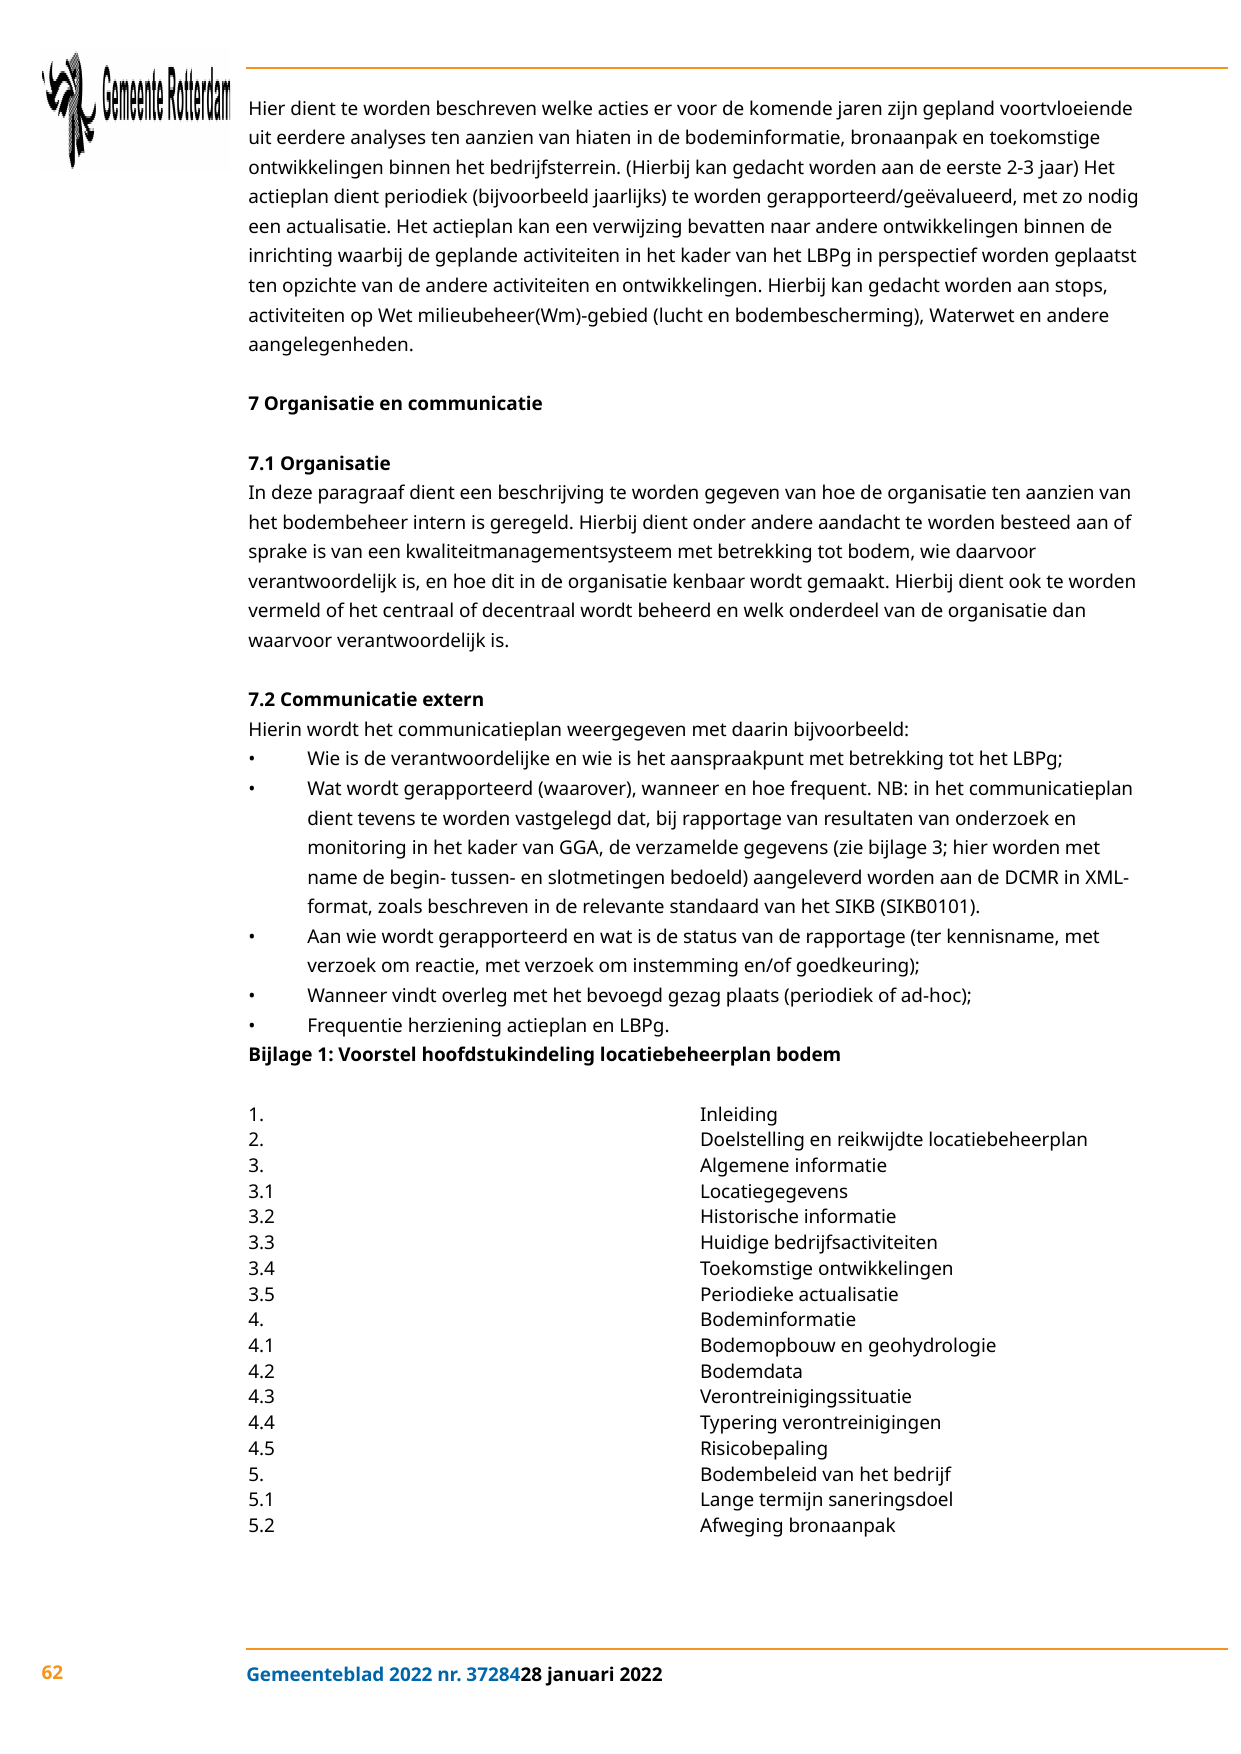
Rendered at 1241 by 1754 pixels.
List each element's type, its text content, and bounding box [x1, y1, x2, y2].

list Wanneer vindt overleg met het bevoegd gezag plaats (periodiek of ad-hoc); [248, 982, 1152, 1008]
table_cell 4. [248, 1307, 700, 1332]
table_header 1. [248, 1101, 700, 1126]
text Hier dient te worden beschreven welke acties er voor de komende jaren zijn gepland voortvloeiende uit eerdere analyses ten aanzien van hiaten in de bodeminformatie, bronaanpak en toekomstige ontwikkelingen binnen het bedrijfsterrein. (Hierbij kan gedacht worden aan de eerste 2-3 jaar) Het actieplan dient periodiek (bijvoorbeeld jaarlijks) te worden gerapporteerd/geëvalueerd, met zo nodig een actualisatie. Het actieplan kan een verwijzing bevatten naar andere ontwikkelingen binnen de inrichting waarbij de geplande activiteiten in het kader van het LBPg in perspectief worden geplaatst ten opzichte van de andere activiteiten en ontwikkelingen. Hierbij kan gedacht worden aan stops, activiteiten op Wet milieubeheer(Wm)-gebied (lucht en bodembescherming), Waterwet en andere aangelegenheden. [248, 95, 1152, 357]
table_cell 3.5 [248, 1281, 700, 1307]
table_cell 5.1 [248, 1487, 700, 1512]
table_cell Lange termijn saneringsdoel [700, 1487, 1152, 1512]
table_cell 3.3 [248, 1229, 700, 1255]
table_cell 2. [248, 1126, 700, 1152]
table_cell 5.2 [248, 1513, 700, 1538]
table_cell 4.4 [248, 1410, 700, 1435]
text Hierin wordt het communicatieplan weergegeven met daarin bijvoorbeeld: [248, 716, 1152, 742]
table_cell 4.1 [248, 1332, 700, 1358]
table_cell Doelstelling en reikwijdte locatiebeheerplan [700, 1126, 1152, 1152]
text In deze paragraaf dient een beschrijving te worden gegeven van hoe de organisatie ten aanzien van het bodembeheer intern is geregeld. Hierbij dient onder andere aandacht te worden besteed aan of sprake is van een kwaliteitmanagementsysteem met betrekking tot bodem, wie daarvoor verantwoordelijk is, en hoe dit in de organisatie kenbaar wordt gemaakt. Hierbij dient ook te worden vermeld of het centraal of decentraal wordt beheerd en welk onderdeel van de organisatie dan waarvoor verantwoordelijk is. [248, 479, 1152, 653]
table_cell 4.2 [248, 1358, 700, 1384]
table_cell Bodeminformatie [700, 1307, 1152, 1332]
table_cell 4.3 [248, 1384, 700, 1409]
table_cell 3. [248, 1152, 700, 1178]
text 7.1 Organisatie [248, 450, 1152, 476]
list Wat wordt gerapporteerd (waarover), wanneer en hoe frequent. NB: in het communicatieplan dient tevens te worden vastgelegd dat, bij rapportage van resultaten van onderzoek en monitoring in het kader van GGA, de verzamelde gegevens (zie bijlage 3; hier worden met name de begin- tussen- en slotmetingen bedoeld) aangeleverd worden aan de DCMR in XML-format, zoals beschreven in de relevante standaard van het SIKB (SIKB0101). [248, 775, 1152, 919]
table_cell 5. [248, 1461, 700, 1487]
table_cell Typering verontreinigingen [700, 1410, 1152, 1435]
table_cell Toekomstige ontwikkelingen [700, 1255, 1152, 1281]
table_cell Historische informatie [700, 1204, 1152, 1229]
picture [41, 47, 231, 172]
table_cell Bodemopbouw en geohydrologie [700, 1332, 1152, 1358]
list Wie is de verantwoordelijke en wie is het aanspraakpunt met betrekking tot het LBPg; [248, 746, 1152, 771]
list Frequentie herziening actieplan en LBPg. [248, 1012, 1152, 1038]
list Aan wie wordt gerapporteerd en wat is de status van de rapportage (ter kennisname, met verzoek om reactie, met verzoek om instemming en/of goedkeuring); [248, 923, 1152, 978]
table_cell Algemene informatie [700, 1152, 1152, 1178]
table_header Inleiding [700, 1101, 1152, 1126]
table_cell Risicobepaling [700, 1435, 1152, 1461]
table_cell Huidige bedrijfsactiviteiten [700, 1229, 1152, 1255]
table_cell Bodembeleid van het bedrijf [700, 1461, 1152, 1487]
table_cell Bodemdata [700, 1358, 1152, 1384]
text 7.2 Communicatie extern [248, 686, 1152, 712]
text 7 Organisatie en communicatie [248, 391, 1152, 416]
text Bijlage 1: Voorstel hoofdstukindeling locatiebeheerplan bodem [248, 1041, 1152, 1067]
table_cell Afweging bronaanpak [700, 1513, 1152, 1538]
table_cell Periodieke actualisatie [700, 1281, 1152, 1307]
table_cell Verontreinigingssituatie [700, 1384, 1152, 1409]
table_cell Locatiegegevens [700, 1178, 1152, 1204]
table_cell 3.1 [248, 1178, 700, 1204]
table_cell 3.2 [248, 1204, 700, 1229]
table_cell 3.4 [248, 1255, 700, 1281]
table_cell 4.5 [248, 1435, 700, 1461]
